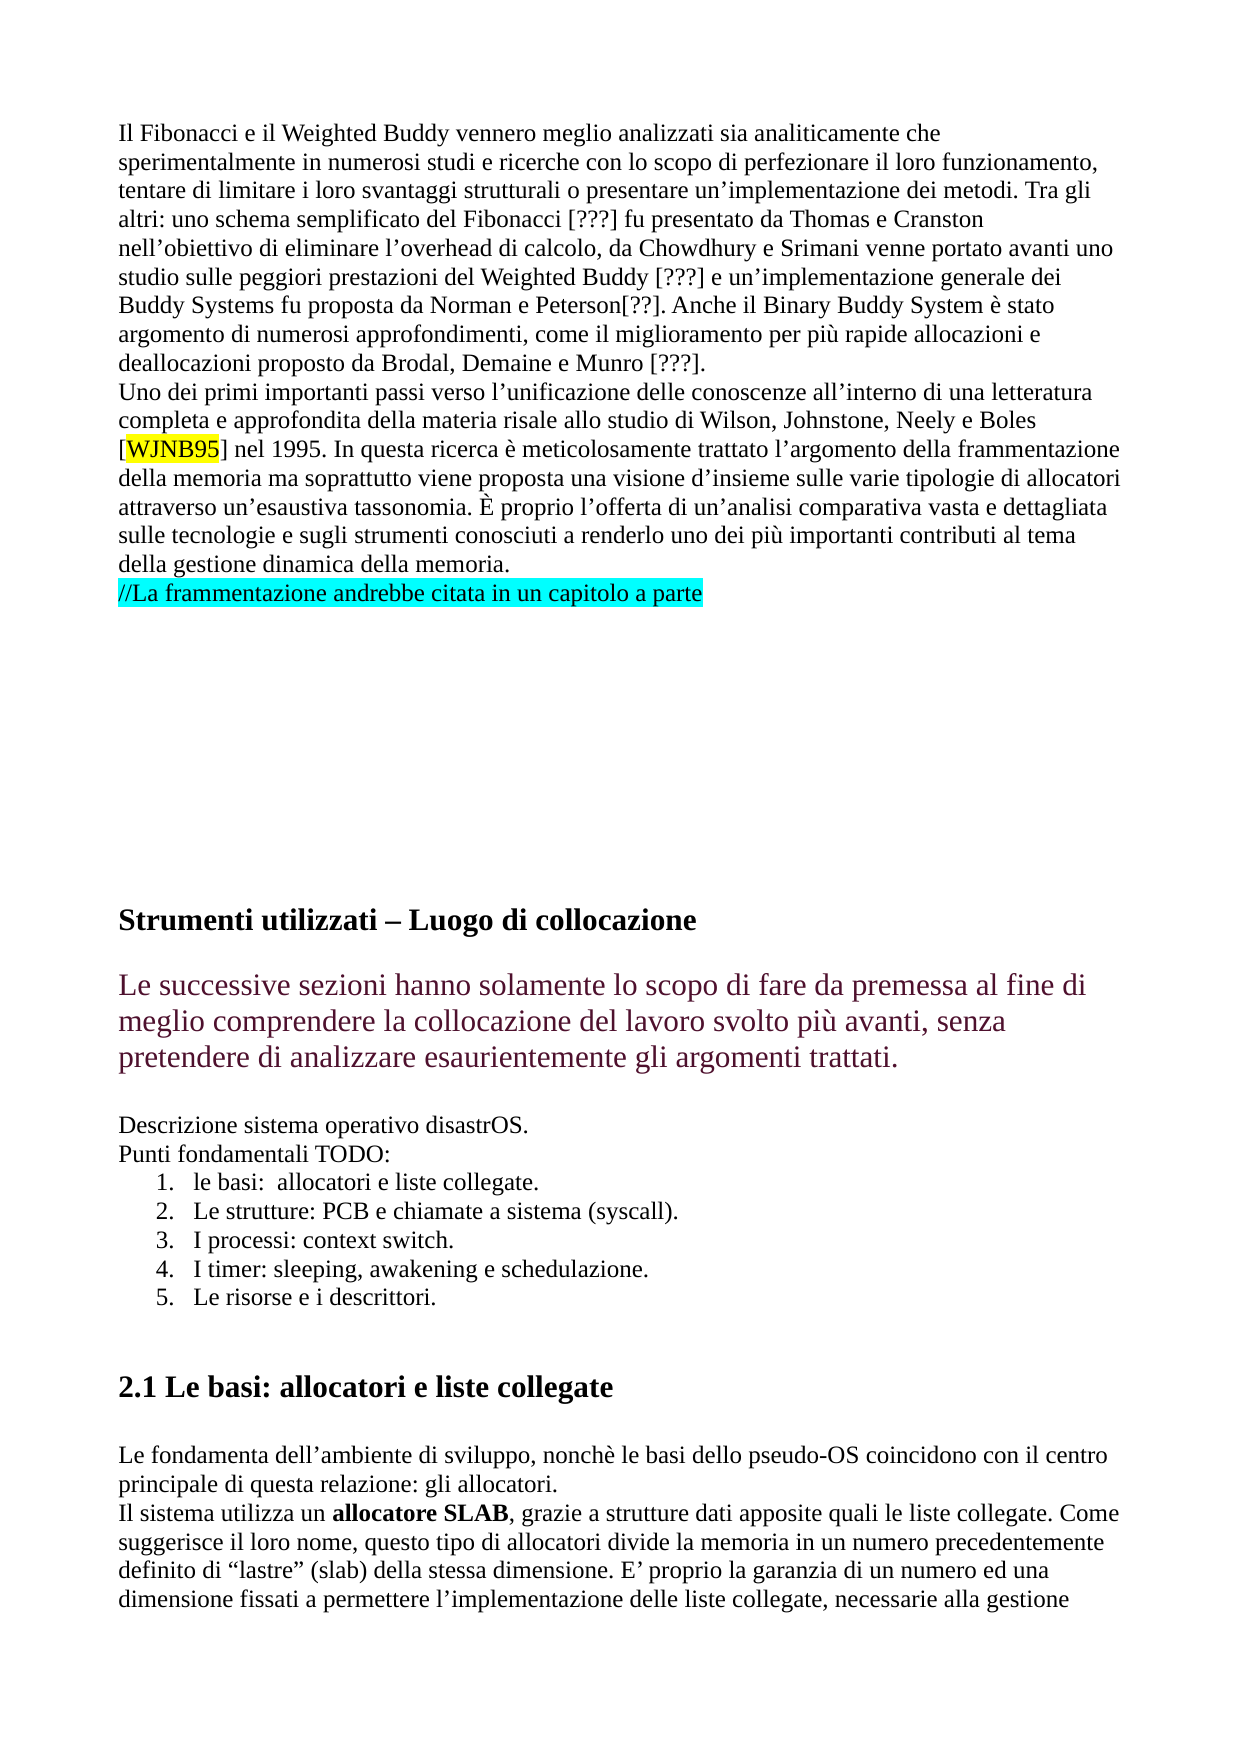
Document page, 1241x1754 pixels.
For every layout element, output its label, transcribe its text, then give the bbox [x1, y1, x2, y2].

list le basi: allocatori e liste collegate. [156, 1167, 1122, 1196]
text //La frammentazione andrebbe citata in un capitolo a parte [118, 578, 1122, 607]
text Il sistema utilizza un allocatore SLAB, grazie a strutture dati apposite quali le liste collegate. Come suggerisce il loro nome, questo tipo di allocatori divide la memoria in un numero precedentemente definito di “lastre” (slab) della stessa dimensione. E’ proprio la garanzia di un numero ed una dimensione fissati a permettere l’implementazione delle liste collegate, necessarie alla gestione [118, 1498, 1122, 1613]
list Le risorse e i descrittori. [156, 1282, 1122, 1311]
list Le strutture: PCB e chiamate a sistema (syscall). [156, 1196, 1122, 1225]
list I processi: context switch. [156, 1225, 1122, 1254]
text Uno dei primi importanti passi verso l’unificazione delle conoscenze all’interno di una letteratura completa e approfondita della materia risale allo studio di Wilson, Johnstone, Neely e Boles [WJNB95] nel 1995. In questa ricerca è meticolosamente trattato l’argomento della frammentazione della memoria ma soprattutto viene proposta una visione d’insieme sulle varie tipologie di allocatori attraverso un’esaustiva tassonomia. È proprio l’offerta di un’analisi comparativa vasta e dettagliata sulle tecnologie e sugli strumenti conosciuti a renderlo uno dei più importanti contributi al tema della gestione dinamica della memoria. [118, 377, 1122, 578]
text Descrizione sistema operativo disastrOS. [118, 1110, 1122, 1139]
text Punti fondamentali TODO: [118, 1139, 1122, 1167]
text Le successive sezioni hanno solamente lo scopo di fare da premessa al fine di meglio comprendere la collocazione del lavoro svolto più avanti, senza pretendere di analizzare esaurientemente gli argomenti trattati. [118, 966, 1122, 1074]
text Strumenti utilizzati – Luogo di collocazione [118, 902, 1122, 937]
text Le fondamenta dell’ambiente di sviluppo, nonchè le basi dello pseudo-OS coincidono con il centro principale di questa relazione: gli allocatori. [118, 1441, 1122, 1498]
text 2.1 Le basi: allocatori e liste collegate [118, 1369, 1122, 1405]
list I timer: sleeping, awakening e schedulazione. [156, 1254, 1122, 1282]
text Il Fibonacci e il Weighted Buddy vennero meglio analizzati sia analiticamente che sperimentalmente in numerosi studi e ricerche con lo scopo di perfezionare il loro funzionamento, tentare di limitare i loro svantaggi strutturali o presentare un’implementazione dei metodi. Tra gli altri: uno schema semplificato del Fibonacci [???] fu presentato da Thomas e Cranston nell’obiettivo di eliminare l’overhead di calcolo, da Chowdhury e Srimani venne portato avanti uno studio sulle peggiori prestazioni del Weighted Buddy [???] e un’implementazione generale dei Buddy Systems fu proposta da Norman e Peterson[??]. Anche il Binary Buddy System è stato argomento di numerosi approfondimenti, come il miglioramento per più rapide allocazioni e deallocazioni proposto da Brodal, Demaine e Munro [???]. [118, 118, 1122, 377]
